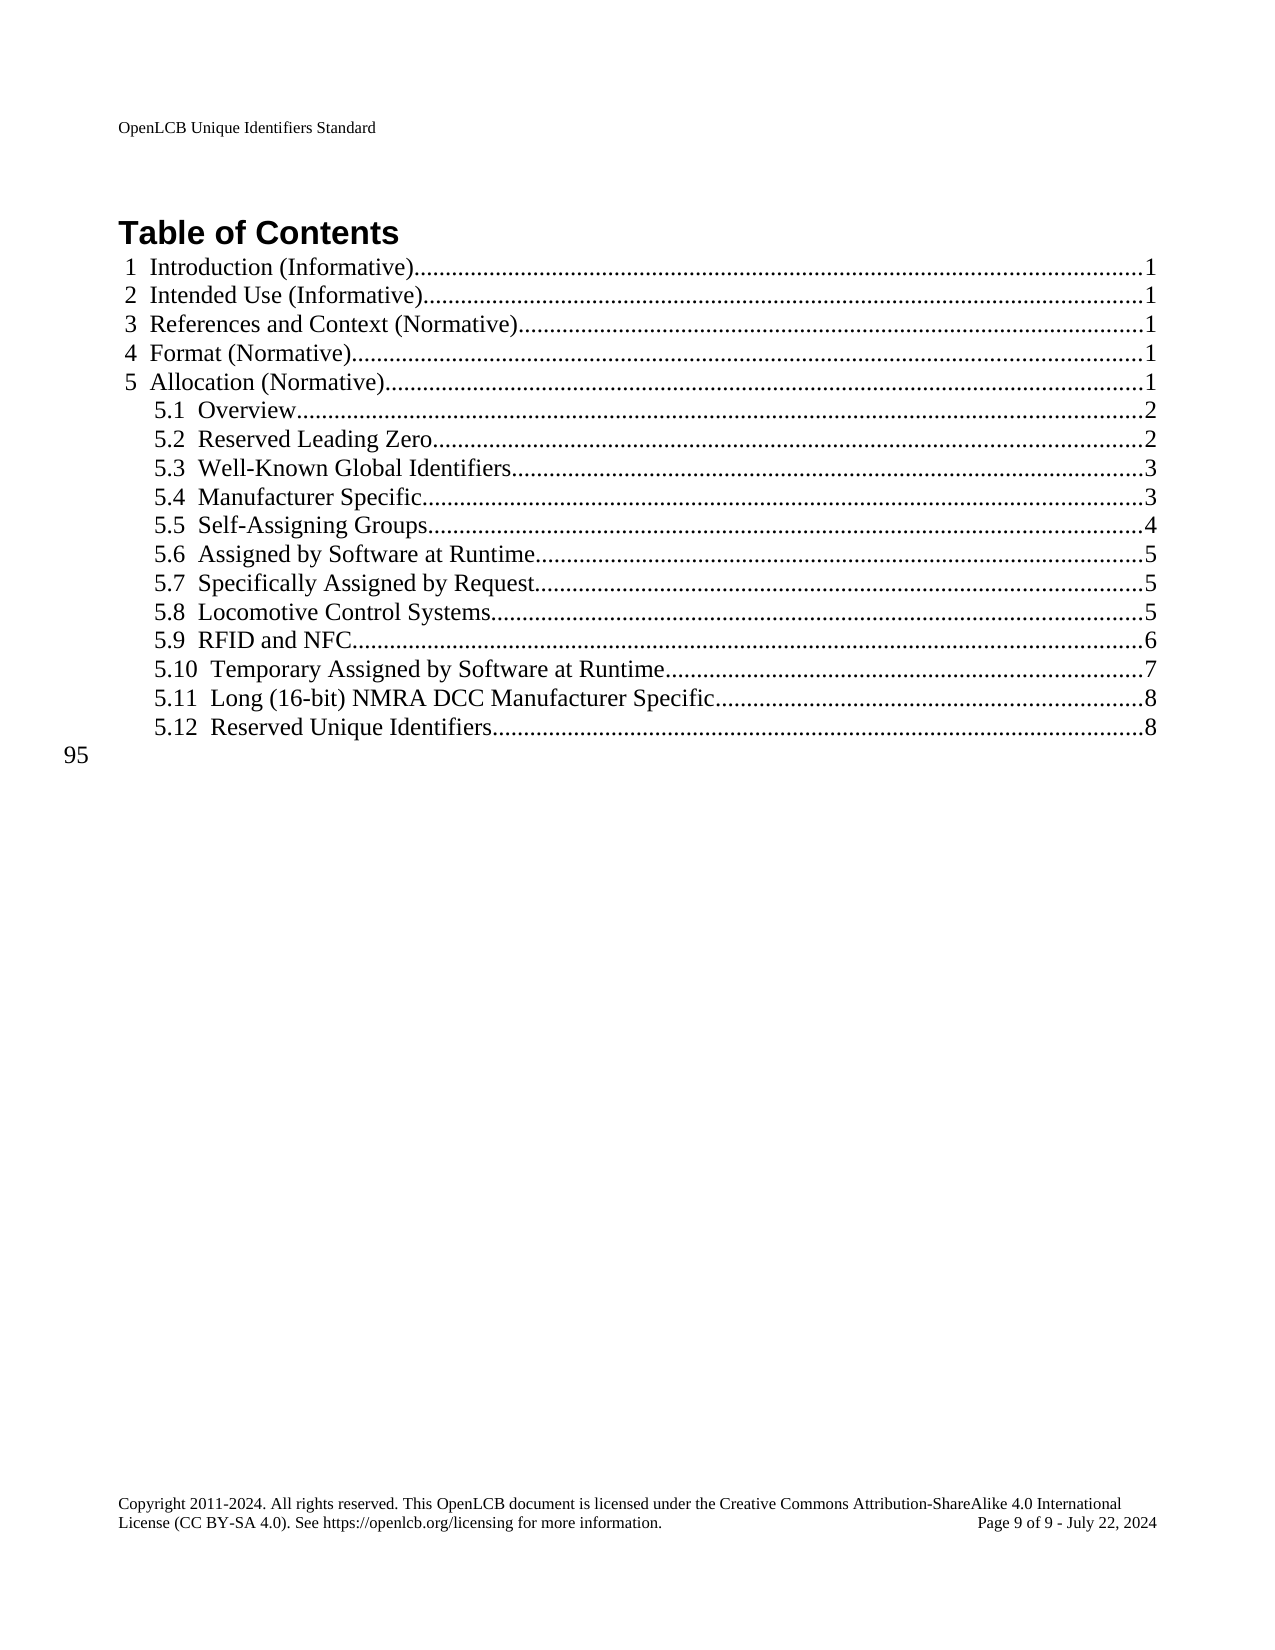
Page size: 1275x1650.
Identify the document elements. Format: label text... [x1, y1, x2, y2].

text 5.2 Reserved Leading Zero 2 [148, 424, 1157, 453]
text 2 Intended Use (Informative) 1 [118, 280, 1157, 309]
text 5.5 Self-Assigning Groups 4 [148, 510, 1157, 539]
text 5.1 Overview 2 [148, 395, 1157, 424]
text 1 Introduction (Informative) 1 [118, 252, 1157, 280]
subtitle Table of Contents [118, 213, 1157, 252]
text 5.3 Well-Known Global Identifiers 3 [148, 453, 1157, 482]
text 4 Format (Normative) 1 [118, 338, 1157, 367]
text 5.7 Specifically Assigned by Request 5 [148, 568, 1157, 597]
text 5 Allocation (Normative) 1 [118, 367, 1157, 395]
text 5.9 RFID and NFC 6 [148, 625, 1157, 654]
text 5.11 Long (16-bit) NMRA DCC Manufacturer Specific 8 [148, 683, 1157, 712]
text 5.10 Temporary Assigned by Software at Runtime 7 [148, 654, 1157, 683]
text 5.8 Locomotive Control Systems 5 [148, 597, 1157, 625]
text 5.6 Assigned by Software at Runtime 5 [148, 539, 1157, 568]
text 5.4 Manufacturer Specific 3 [148, 482, 1157, 510]
text 3 References and Context (Normative) 1 [118, 309, 1157, 338]
text 5.12 Reserved Unique Identifiers 8 [148, 712, 1157, 740]
